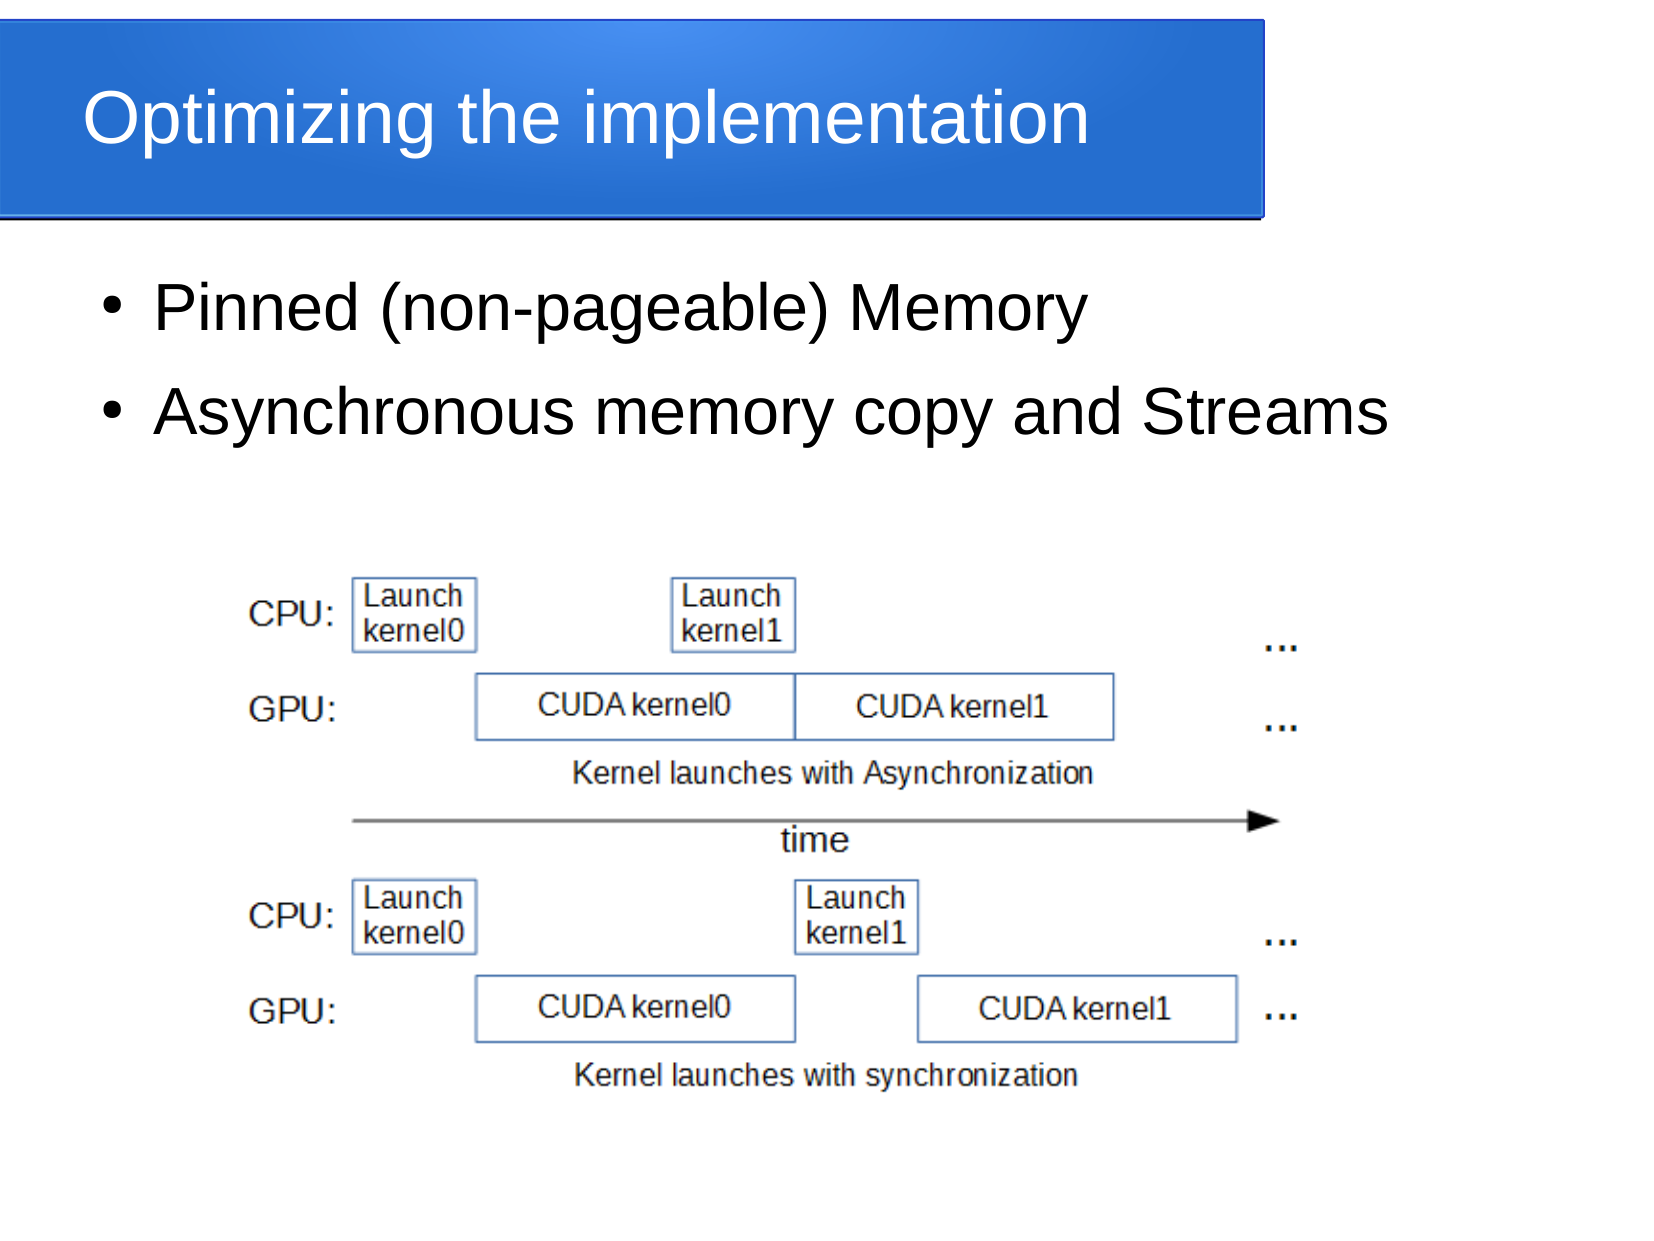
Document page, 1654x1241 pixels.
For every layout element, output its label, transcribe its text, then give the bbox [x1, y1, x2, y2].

picture [237, 564, 1318, 1100]
list Pinned (non-pageable) Memory Asynchronous memory copy and Streams [82, 269, 1538, 1201]
title Optimizing the implementation [82, 25, 1250, 211]
